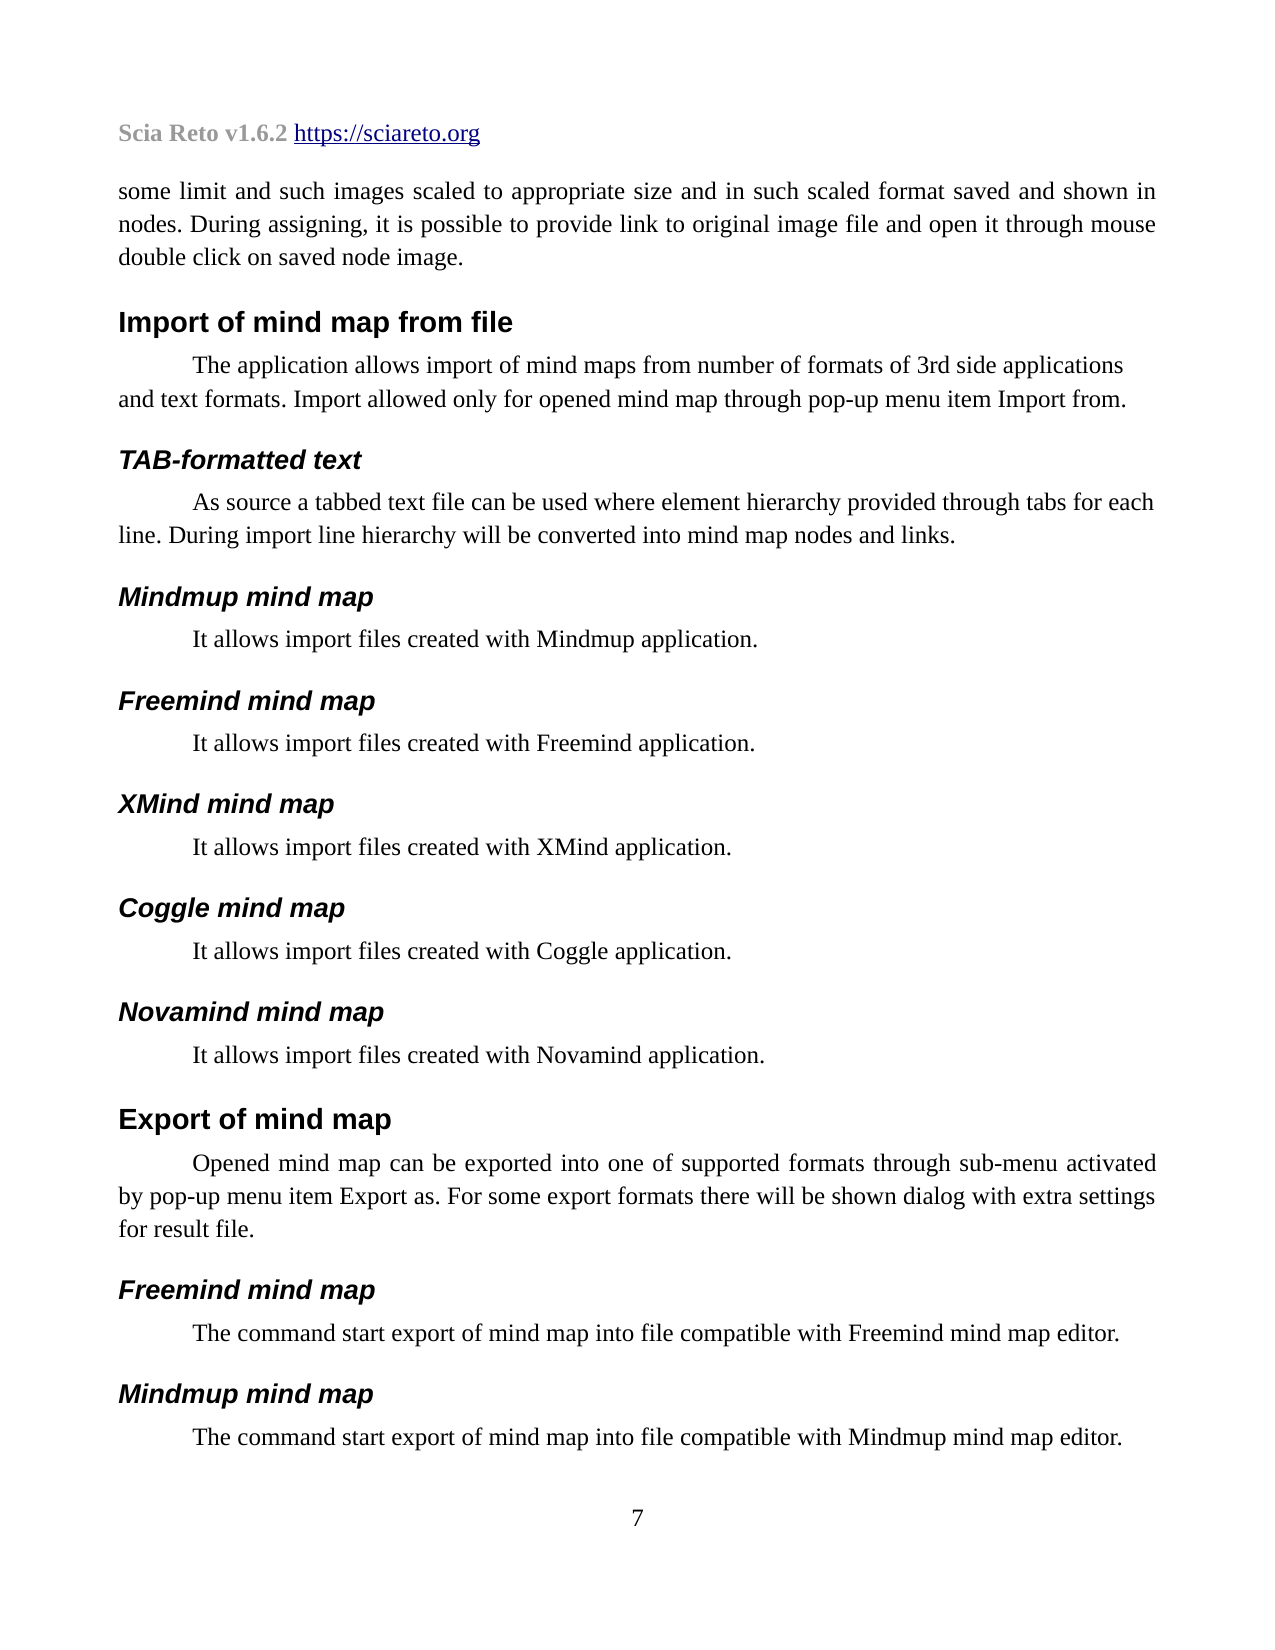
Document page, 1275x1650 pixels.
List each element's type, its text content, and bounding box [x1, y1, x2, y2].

subtitle Freemind mind map [118, 684, 1157, 716]
text some limit and such images scaled to appropriate size and in such scaled format saved and shown in nodes. During assigning, it is possible to provide link to original image file and open it through mouse double click on saved node image. [118, 176, 1157, 271]
subtitle TAB-formatted text [118, 444, 1157, 475]
subtitle Export of mind map [118, 1102, 1157, 1136]
text It allows import files created with Freemind application. [118, 728, 1157, 757]
text It allows import files created with Novamind application. [118, 1040, 1157, 1068]
subtitle Mindmup mind map [118, 581, 1157, 612]
text It allows import files created with Coggle application. [118, 936, 1157, 965]
subtitle Novamind mind map [118, 996, 1157, 1027]
text The application allows import of mind maps from number of formats of 3rd side applications and text formats. Import allowed only for opened mind map through pop-up menu item Import from. [118, 351, 1157, 412]
subtitle Freemind mind map [118, 1274, 1157, 1305]
text Opened mind map can be exported into one of supported formats through sub-menu activated by pop-up menu item Export as. For some export formats there will be shown dialog with extra settings for result file. [118, 1148, 1157, 1243]
text The command start export of mind map into file compatible with Freemind mind map editor. [118, 1318, 1157, 1347]
text It allows import files created with Mindmup application. [118, 624, 1157, 653]
subtitle Mindmup mind map [118, 1378, 1157, 1409]
text The command start export of mind map into file compatible with Mindmup mind map editor. [118, 1422, 1157, 1451]
subtitle Coggle mind map [118, 892, 1157, 923]
subtitle Import of mind map from file [118, 304, 1157, 338]
text As source a tabbed text file can be used where element hierarchy provided through tabs for each line. During import line hierarchy will be converted into mind map nodes and links. [118, 487, 1157, 549]
text It allows import files created with XMind application. [118, 832, 1157, 861]
subtitle XMind mind map [118, 788, 1157, 819]
